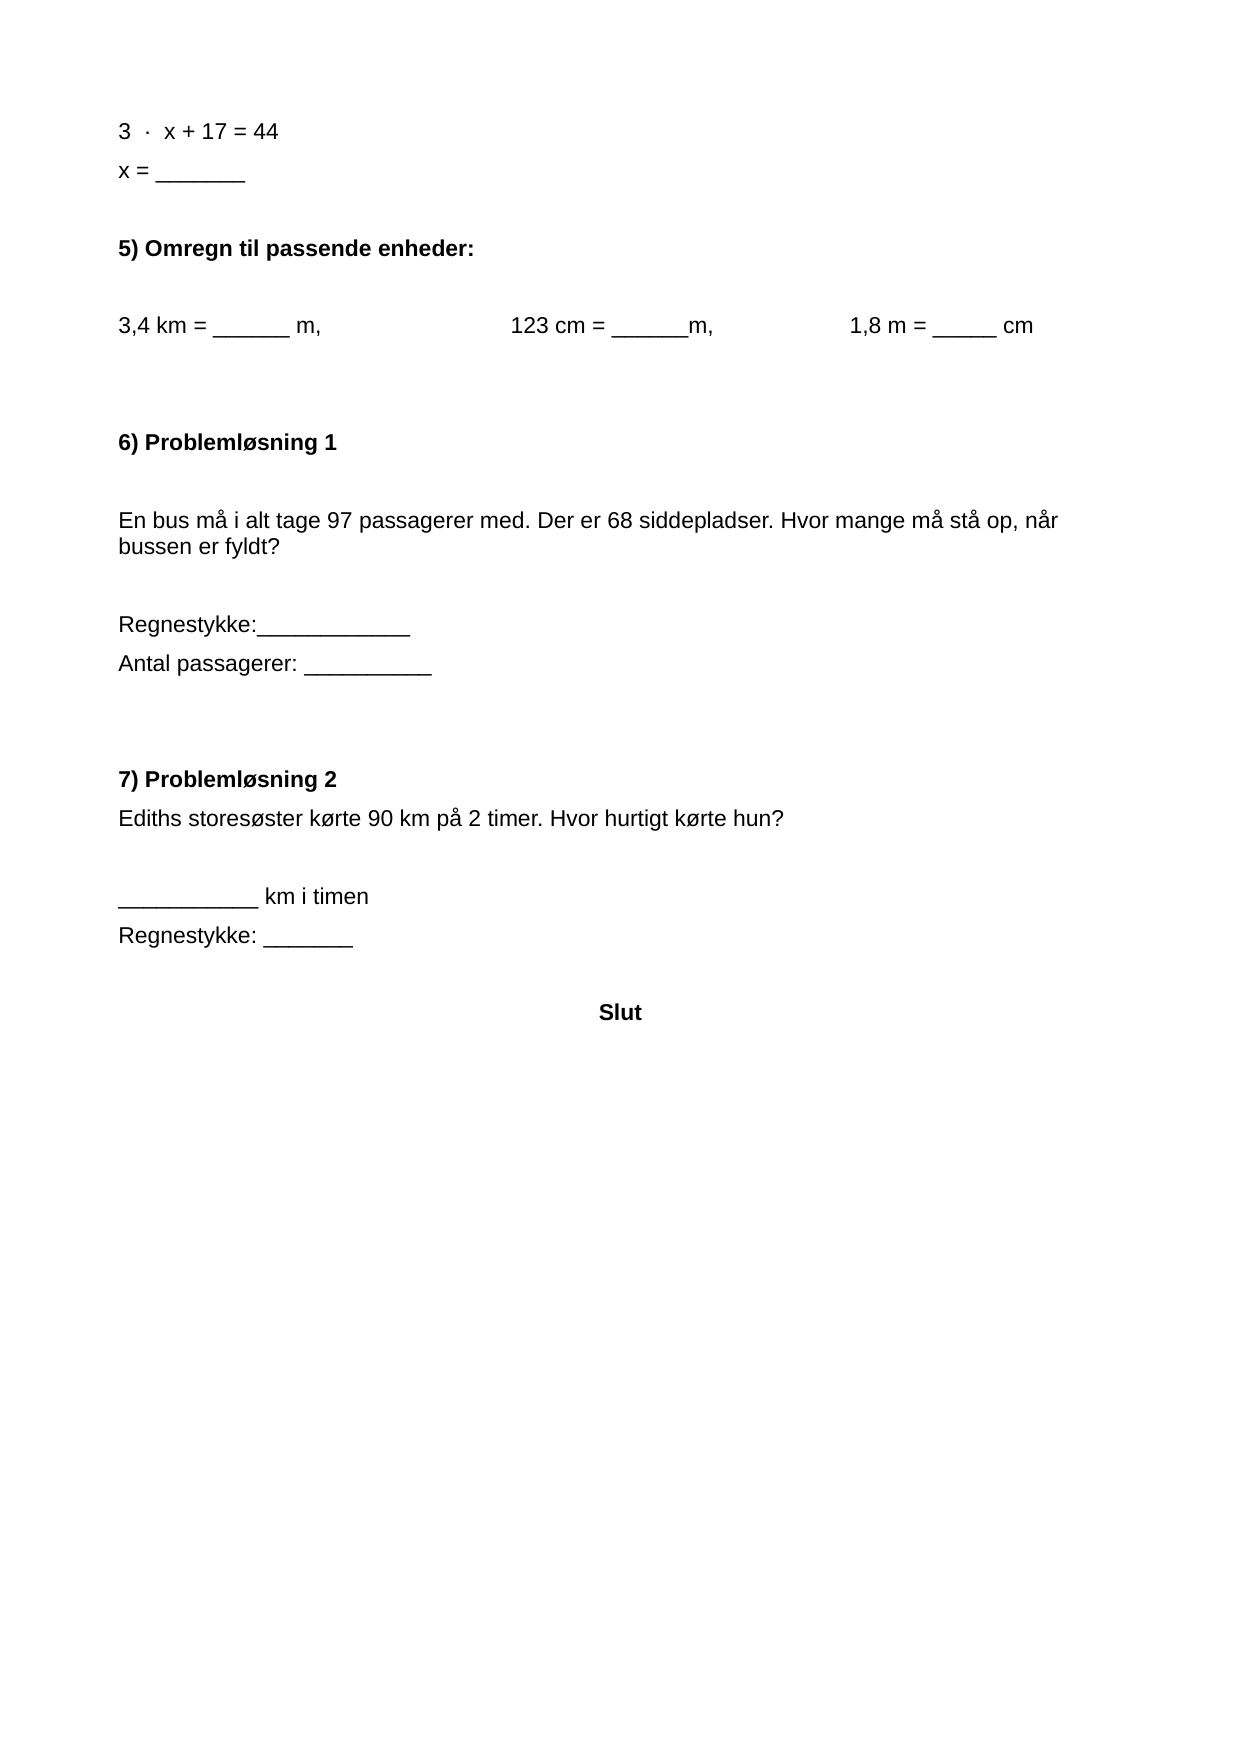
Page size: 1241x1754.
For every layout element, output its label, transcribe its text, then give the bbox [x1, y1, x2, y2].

text Slut [118, 999, 1122, 1026]
text 7) Problemløsning 2 [118, 766, 1122, 792]
text Regnestykke:____________ [118, 611, 1122, 637]
text Ediths storesøster kørte 90 km på 2 timer. Hvor hurtigt kørte hun? [118, 805, 1122, 831]
text 3 · x + 17 = 44 [118, 118, 1122, 144]
text 3,4 km = ______ m, 123 cm = ______m, 1,8 m = _____ cm [118, 312, 1122, 339]
text 5) Omregn til passende enheder: [118, 235, 1122, 261]
text Regnestykke: _______ [118, 922, 1122, 948]
text ___________ km i timen [118, 883, 1122, 909]
text Antal passagerer: __________ [118, 649, 1122, 676]
text En bus må i alt tage 97 passagerer med. Der er 68 siddepladser. Hvor mange må stå op, når bussen er fyldt? [118, 507, 1122, 559]
text 6) Problemløsning 1 [118, 429, 1122, 455]
text x = _______ [118, 157, 1122, 183]
